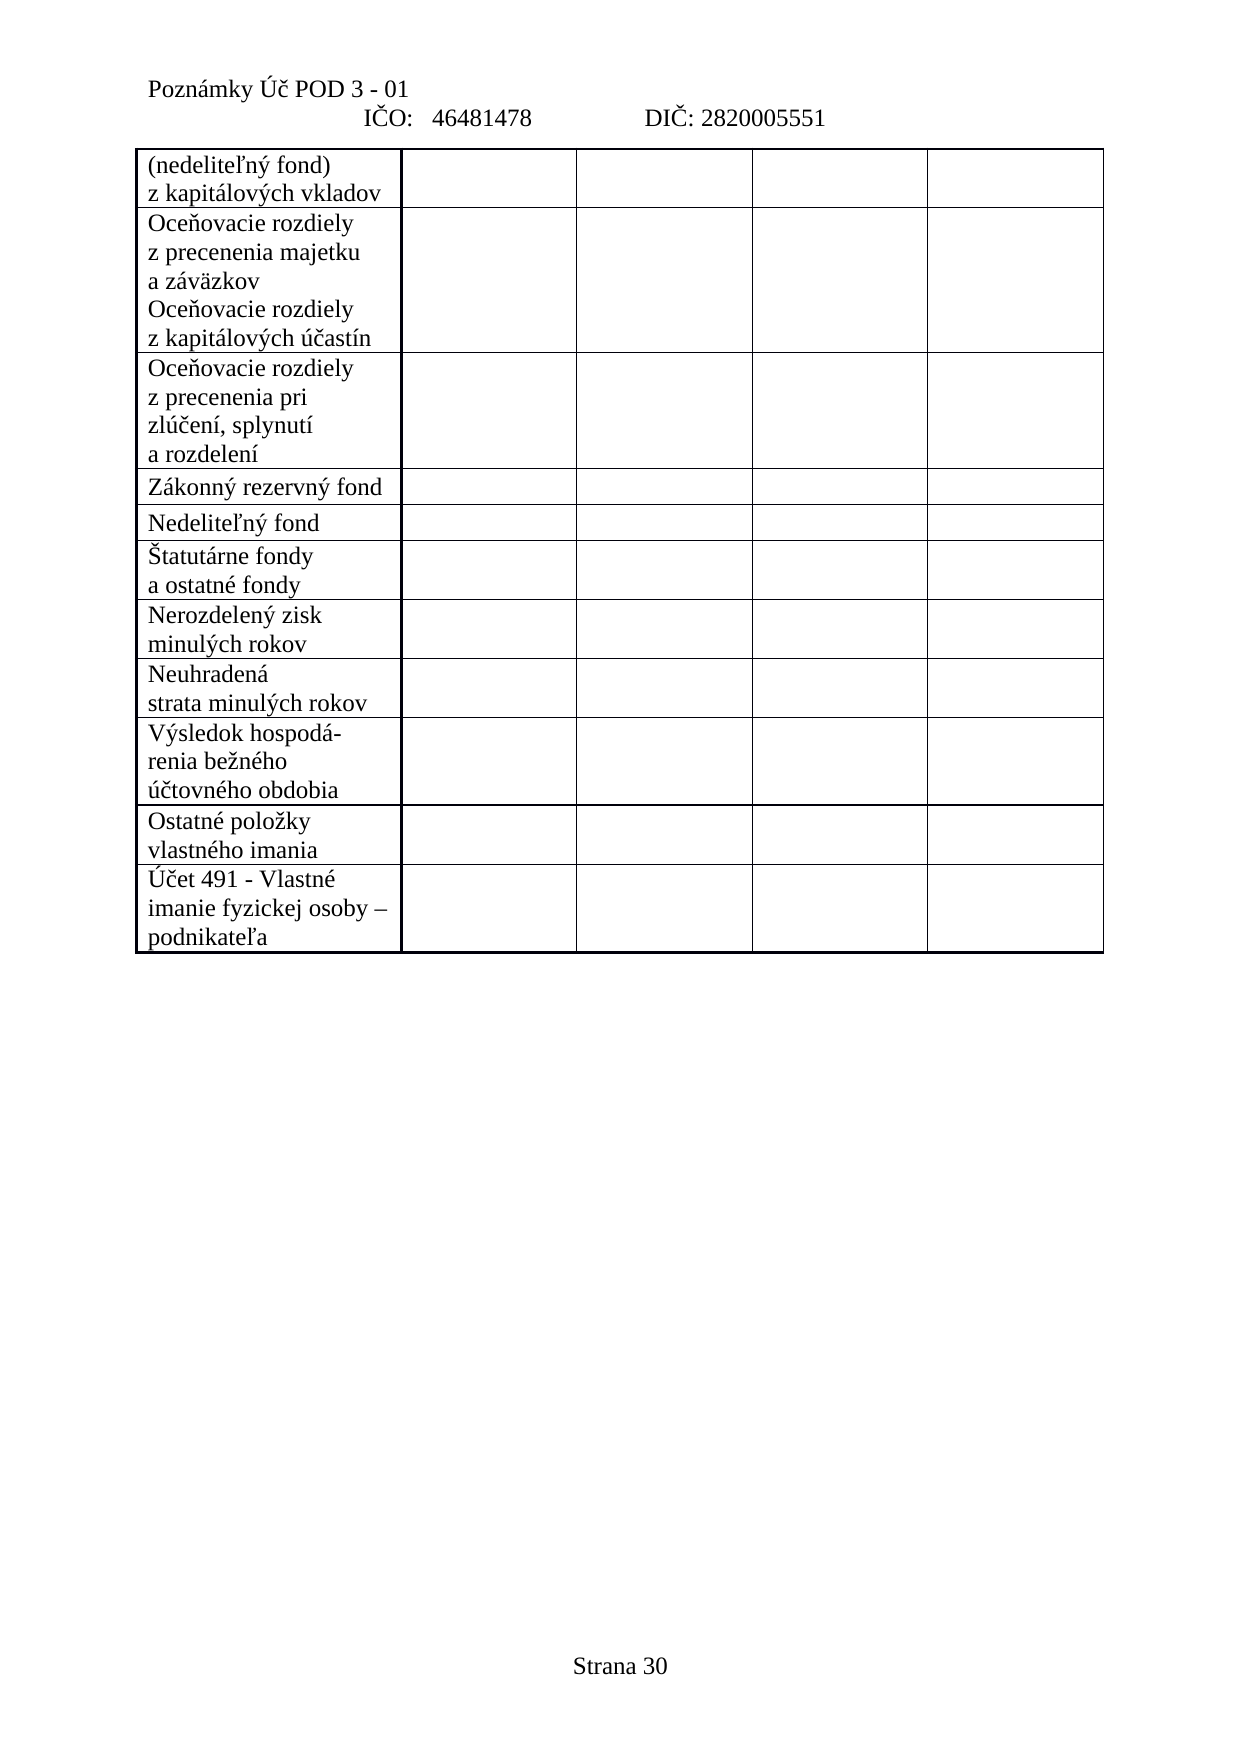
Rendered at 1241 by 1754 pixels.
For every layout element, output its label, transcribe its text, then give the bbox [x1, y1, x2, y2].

table_cell Neuhradená strata minulých rokov [138, 659, 400, 717]
table_cell [403, 806, 576, 863]
table_cell [577, 541, 752, 598]
table_cell [753, 659, 927, 717]
table_cell [753, 505, 927, 540]
table_cell [928, 295, 1103, 352]
table_cell [577, 659, 752, 717]
table_cell [753, 353, 927, 468]
table_cell [403, 659, 576, 717]
table_cell [577, 295, 752, 352]
table_cell [753, 295, 927, 352]
table_cell [928, 541, 1103, 598]
table_cell Nedeliteľný fond [138, 505, 400, 540]
table_cell [577, 600, 752, 658]
table_cell Oceňovacie rozdiely z precenenia pri zlúčení, splynutí a rozdelení [138, 353, 400, 468]
table_cell [928, 150, 1103, 207]
table_cell [403, 208, 576, 294]
table_cell [403, 150, 576, 207]
table_cell [928, 865, 1103, 951]
table_cell [403, 505, 576, 540]
table_cell [577, 469, 752, 504]
table_cell [577, 806, 752, 863]
table_cell [403, 865, 576, 951]
table_cell Zákonný rezervný fond [138, 469, 400, 504]
table_cell [753, 865, 927, 951]
table_cell (nedeliteľný fond) z kapitálových vkladov [138, 150, 400, 207]
table_cell Výsledok hospodá-renia bežného účtovného obdobia [138, 718, 400, 804]
table_cell [753, 541, 927, 598]
table_cell [753, 718, 927, 804]
table_cell [403, 541, 576, 598]
table_cell Nerozdelený zisk minulých rokov [138, 600, 400, 658]
table_cell [577, 208, 752, 294]
table_cell Oceňovacie rozdiely z kapitálových účastín [138, 295, 400, 352]
table_cell [403, 295, 576, 352]
table_cell Ostatné položky vlastného imania [138, 806, 400, 863]
table_cell [928, 353, 1103, 468]
table_cell [753, 469, 927, 504]
table_cell [928, 659, 1103, 717]
table_cell [577, 718, 752, 804]
table_cell [753, 600, 927, 658]
table_cell [928, 806, 1103, 863]
table_cell Účet 491 - Vlastné imanie fyzickej osoby –podnikateľa [138, 865, 400, 951]
table_cell [753, 208, 927, 294]
table_cell [928, 469, 1103, 504]
table_cell [753, 150, 927, 207]
table_cell [753, 806, 927, 863]
table_cell [928, 600, 1103, 658]
table_cell Štatutárne fondy a ostatné fondy [138, 541, 400, 598]
table_cell Oceňovacie rozdiely z precenenia majetku a záväzkov [138, 208, 400, 294]
table_cell [403, 469, 576, 504]
table_cell [403, 718, 576, 804]
table_cell [403, 353, 576, 468]
table_cell [928, 505, 1103, 540]
table_cell [928, 208, 1103, 294]
table_cell [577, 353, 752, 468]
table_cell [403, 600, 576, 658]
table_cell [577, 865, 752, 951]
table_cell [577, 505, 752, 540]
table_cell [577, 150, 752, 207]
table_cell [928, 718, 1103, 804]
